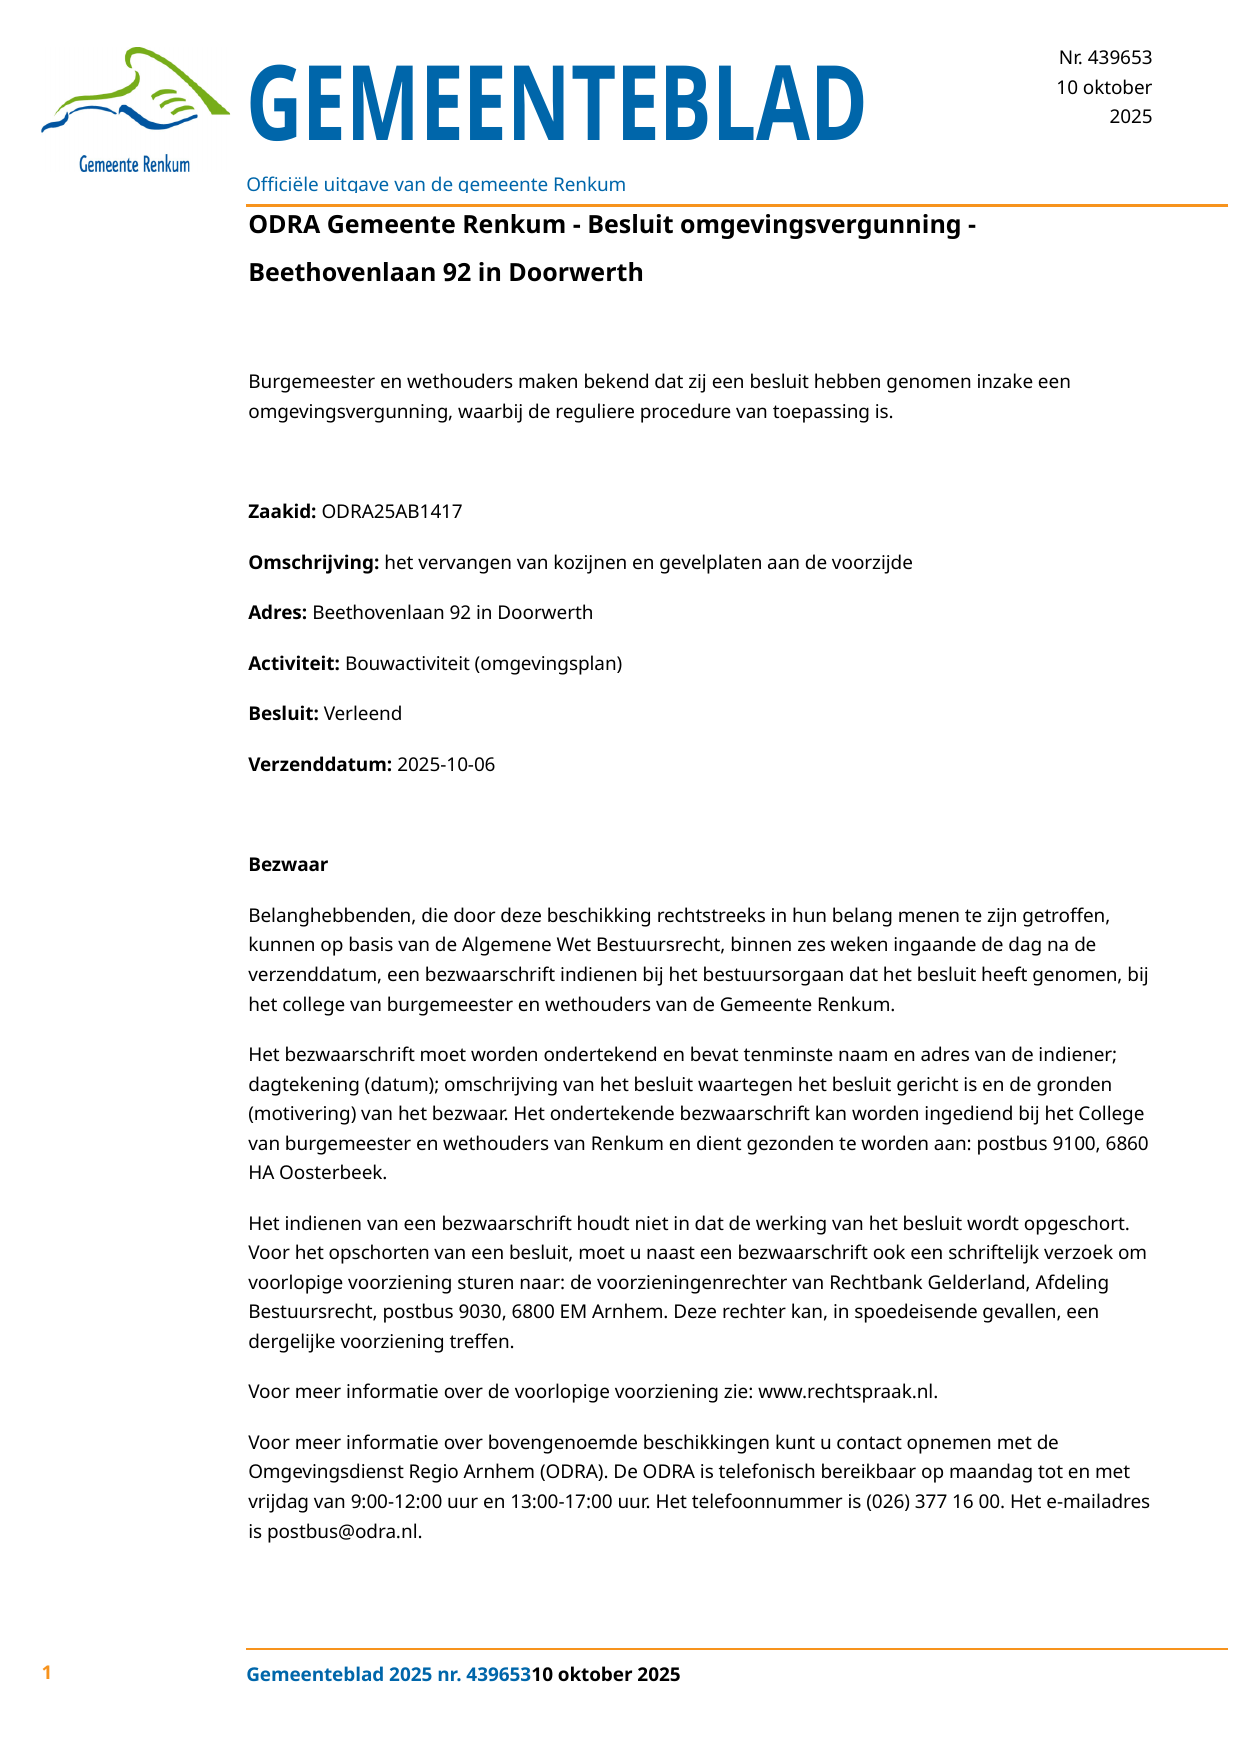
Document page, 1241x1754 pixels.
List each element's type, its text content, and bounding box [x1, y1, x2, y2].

picture [41, 47, 231, 172]
text Zaakid: ODRA25AB1417 [248, 499, 1152, 524]
text Belanghebbenden, die door deze beschikking rechtstreeks in hun belang menen te zijn getroffen, kunnen op basis van de Algemene Wet Bestuursrecht, binnen zes weken ingaande de dag na de verzenddatum, een bezwaarschrift indienen bij het bestuursorgaan dat het besluit heeft genomen, bij het college van burgemeester en wethouders van de Gemeente Renkum. [248, 902, 1152, 1017]
text Besluit: Verleend [248, 700, 1152, 726]
text Activiteit: Bouwactiviteit (omgevingsplan) [248, 650, 1152, 676]
text Het bezwaarschrift moet worden ondertekend en bevat tenminste naam en adres van de indiener; dagtekening (datum); omschrijving van het besluit waartegen het besluit gericht is en de gronden (motivering) van het bezwaar. Het ondertekende bezwaarschrift kan worden ingediend bij het College van burgemeester en wethouders van Renkum en dient gezonden te worden aan: postbus 9100, 6860 HA Oosterbeek. [248, 1041, 1152, 1185]
text Het indienen van een bezwaarschrift houdt niet in dat de werking van het besluit wordt opgeschort. Voor het opschorten van een besluit, moet u naast een bezwaarschrift ook een schriftelijk verzoek om voorlopige voorziening sturen naar: de voorzieningenrechter van Rechtbank Gelderland, Afdeling Bestuursrecht, postbus 9030, 6800 EM Arnhem. Deze rechter kan, in spoedeisende gevallen, een dergelijke voorziening treffen. [248, 1210, 1152, 1354]
text Verzenddatum: 2025-10-06 [248, 751, 1152, 777]
text Bezwaar [248, 852, 1152, 877]
text Voor meer informatie over bovengenoemde beschikkingen kunt u contact opnemen met de Omgevingsdienst Regio Arnhem (ODRA). De ODRA is telefonisch bereikbaar op maandag tot en met vrijdag van 9:00-12:00 uur en 13:00-17:00 uur. Het telefoonnummer is (026) 377 16 00. Het e-mailadres is postbus@odra.nl. [248, 1429, 1152, 1544]
text Adres: Beethovenlaan 92 in Doorwerth [248, 599, 1152, 625]
text Voor meer informatie over de voorlopige voorziening zie: www.rechtspraak.nl. [248, 1379, 1152, 1404]
text ODRA Gemeente Renkum - Besluit omgevingsvergunning - Beethovenlaan 92 in Doorwerth [248, 207, 1152, 288]
text Burgemeester en wethouders maken bekend dat zij een besluit hebben genomen inzake een omgevingsvergunning, waarbij de reguliere procedure van toepassing is. [248, 368, 1152, 424]
text Omschrijving: het vervangen van kozijnen en gevelplaten aan de voorzijde [248, 549, 1152, 575]
